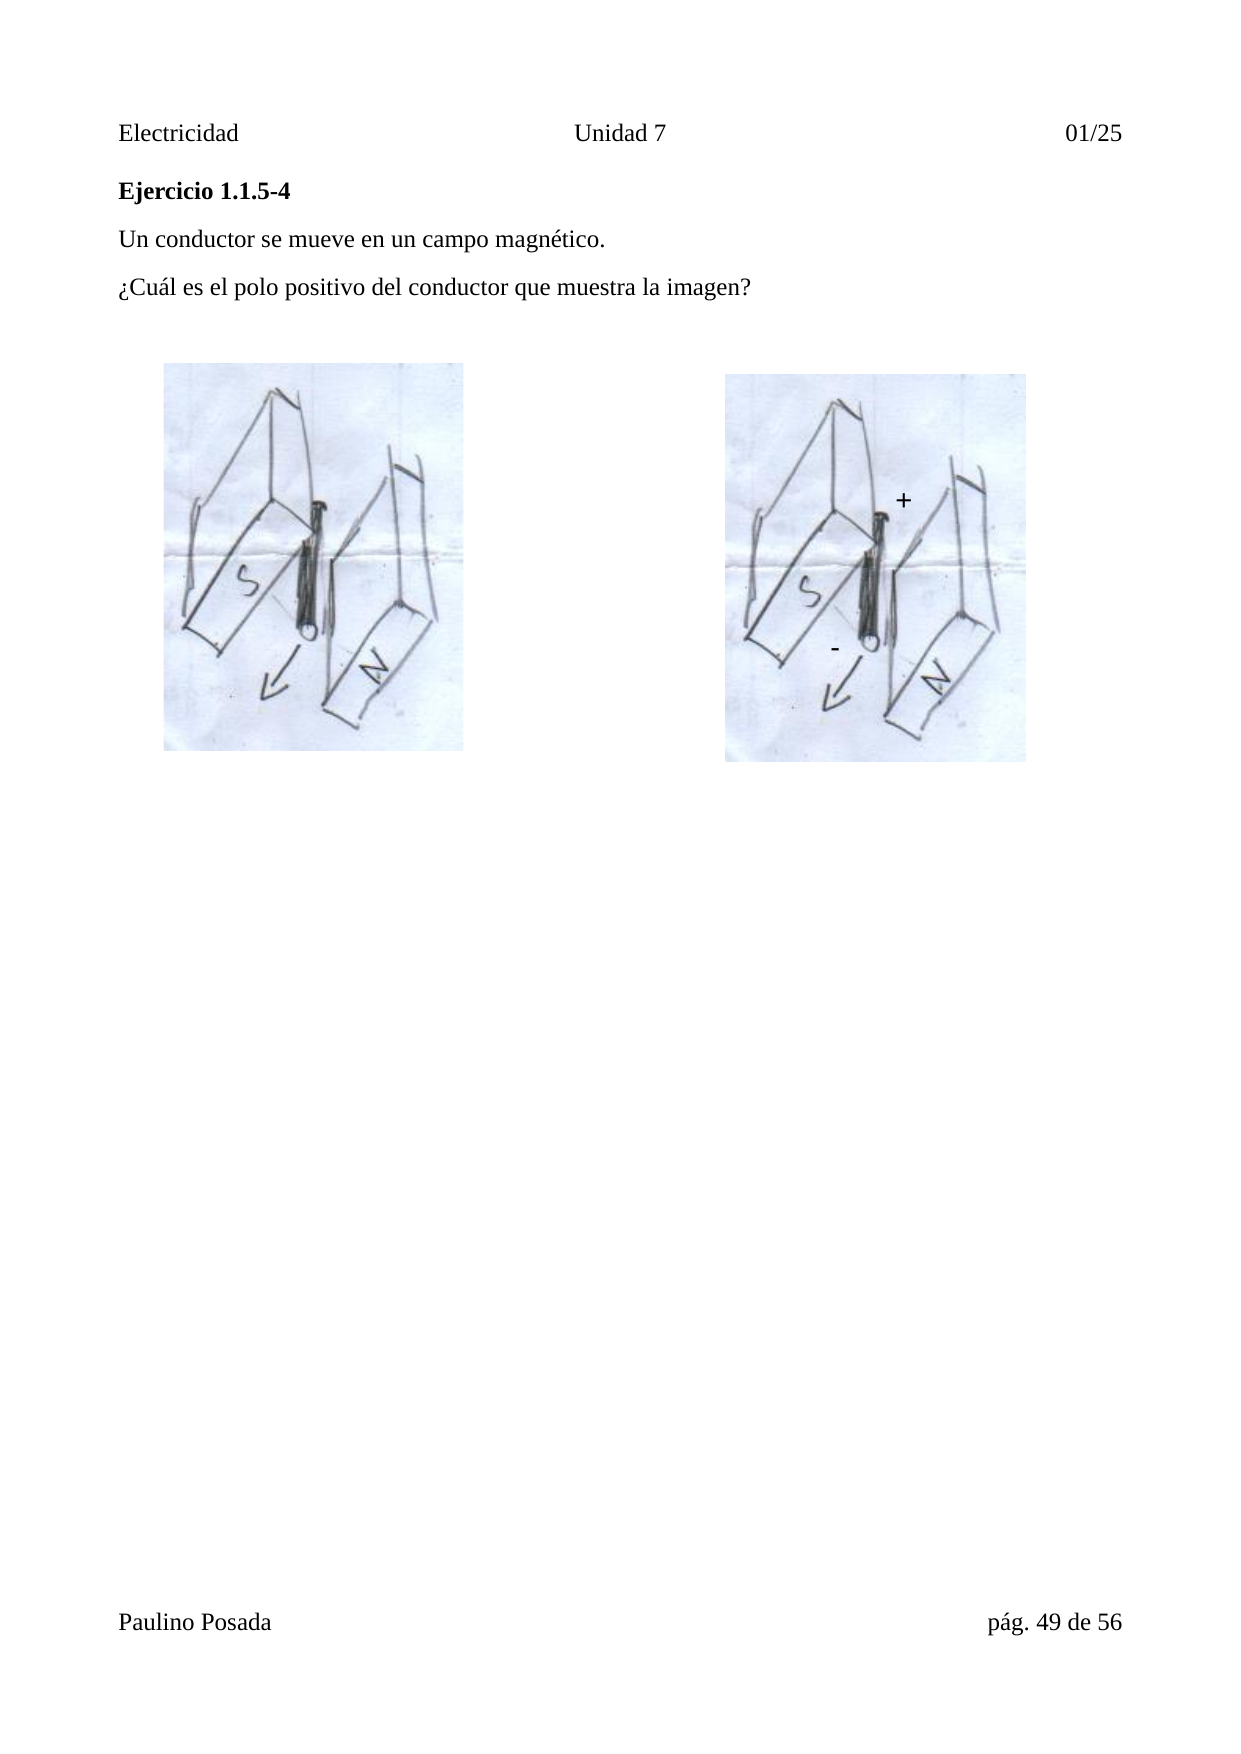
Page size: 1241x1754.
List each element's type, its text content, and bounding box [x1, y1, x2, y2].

text Ejercicio 1.1.5-4 [118, 176, 1122, 205]
text Un conductor se mueve en un campo magnético. [118, 224, 1122, 253]
picture [163, 363, 464, 751]
text ¿Cuál es el polo positivo del conductor que muestra la imagen? [118, 272, 1122, 300]
picture [725, 374, 1026, 762]
